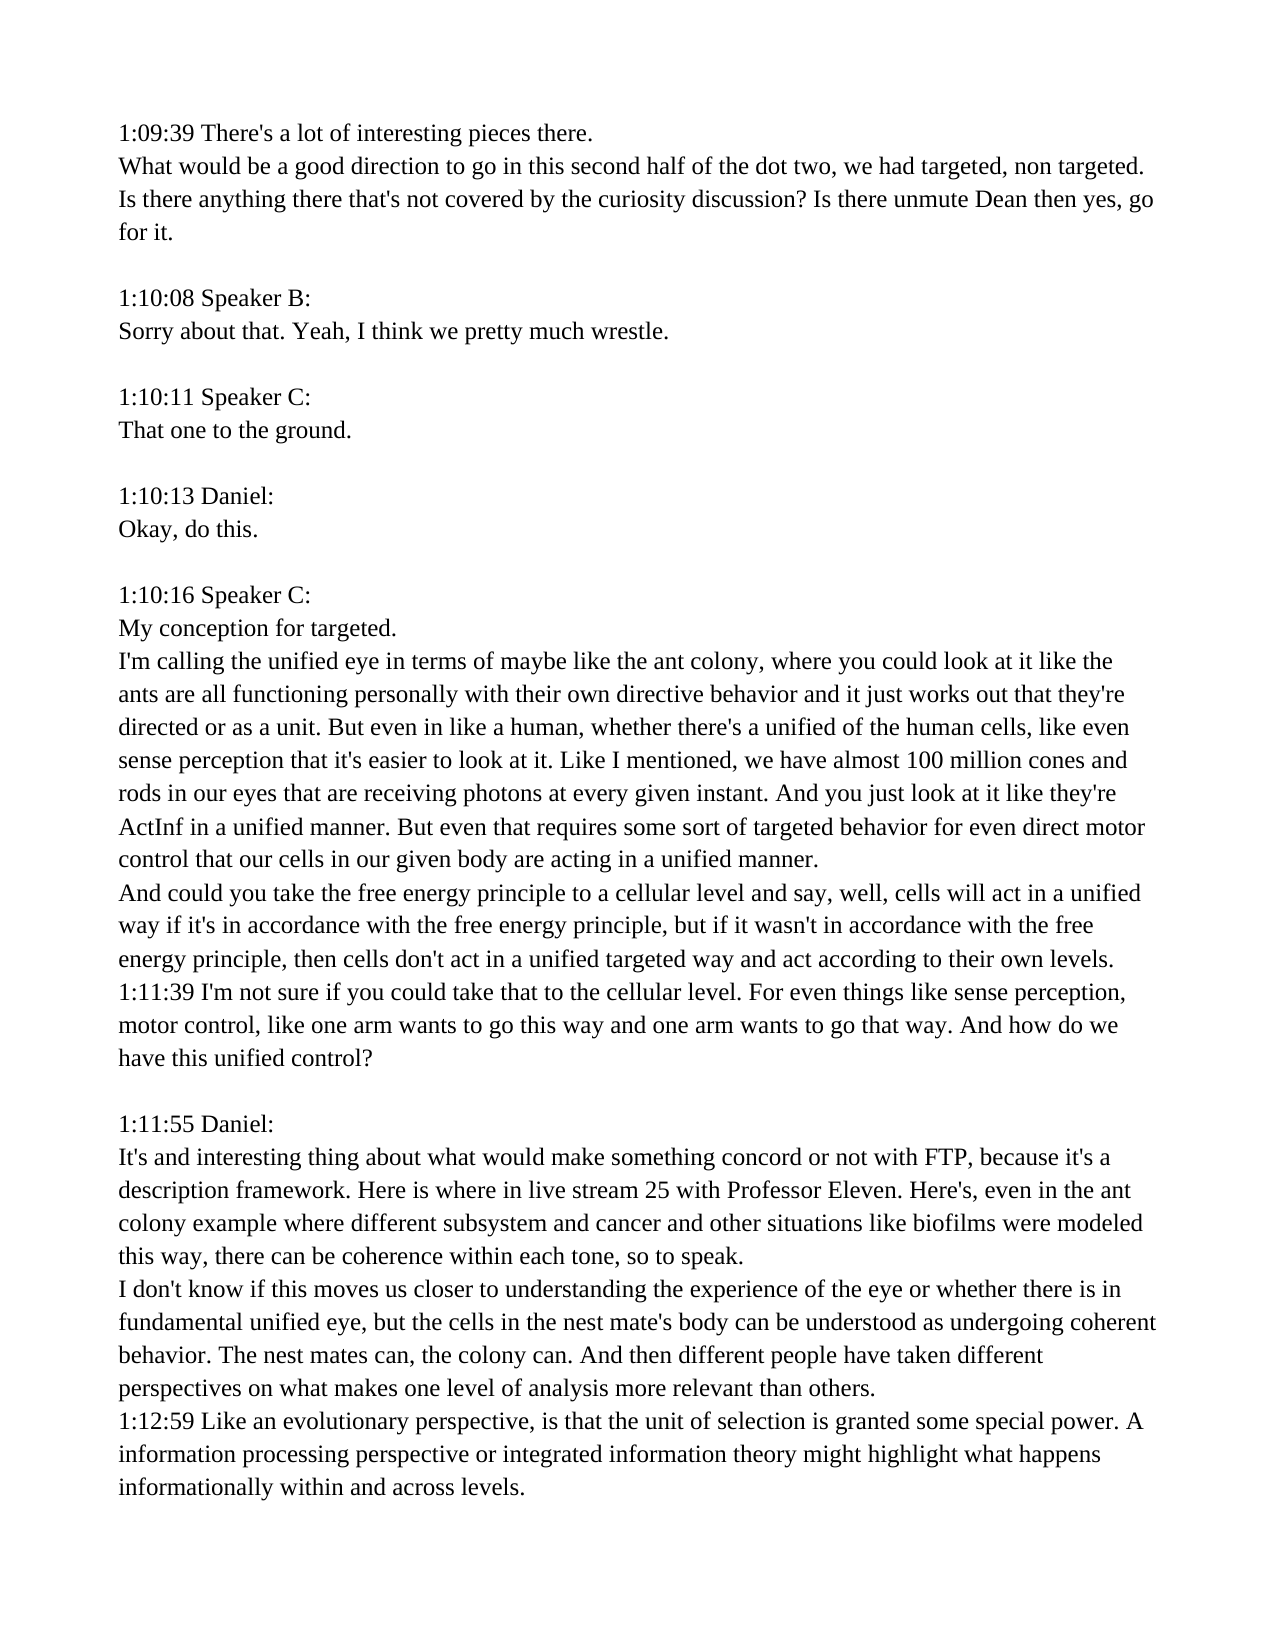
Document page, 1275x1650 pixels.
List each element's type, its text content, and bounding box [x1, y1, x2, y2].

text 1:09:39 There's a lot of interesting pieces there. [118, 118, 1157, 147]
text It's and interesting thing about what would make something concord or not with FTP, because it's a description framework. Here is where in live stream 25 with Professor Eleven. Here's, even in the ant colony example where different subsystem and cancer and other situations like biofilms were modeled this way, there can be coherence within each tone, so to speak. [118, 1142, 1157, 1269]
text That one to the ground. [118, 415, 1157, 444]
text I'm calling the unified eye in terms of maybe like the ant colony, where you could look at it like the ants are all functioning personally with their own directive behavior and it just works out that they're directed or as a unit. But even in like a human, whether there's a unified of the human cells, like even sense perception that it's easier to look at it. Like I mentioned, we have almost 100 million cones and rods in our eyes that are receiving photons at every given instant. And you just look at it like they're ActInf in a unified manner. But even that requires some sort of targeted behavior for even direct motor control that our cells in our given body are acting in a unified manner. [118, 646, 1157, 873]
text What would be a good direction to go in this second half of the dot two, we had targeted, non targeted. Is there anything there that's not covered by the curiosity discussion? Is there unmute Dean then yes, go for it. [118, 151, 1157, 246]
text I don't know if this moves us closer to understanding the experience of the eye or whether there is in fundamental unified eye, but the cells in the nest mate's body can be understood as undergoing coherent behavior. The nest mates can, the colony can. And then different people have taken different perspectives on what makes one level of analysis more relevant than others. [118, 1274, 1157, 1402]
text Okay, do this. [118, 514, 1157, 543]
text 1:10:16 Speaker C: [118, 580, 1157, 609]
text 1:12:59 Like an evolutionary perspective, is that the unit of selection is granted some special power. A information processing perspective or integrated information theory might highlight what happens informationally within and across levels. [118, 1406, 1157, 1501]
text Sorry about that. Yeah, I think we pretty much wrestle. [118, 316, 1157, 345]
text 1:11:55 Daniel: [118, 1109, 1157, 1137]
text 1:10:08 Speaker B: [118, 283, 1157, 312]
text My conception for targeted. [118, 613, 1157, 642]
text And could you take the free energy principle to a cellular level and say, well, cells will act in a unified way if it's in accordance with the free energy principle, but if it wasn't in accordance with the free energy principle, then cells don't act in a unified targeted way and act according to their own levels. [118, 878, 1157, 972]
text 1:10:11 Speaker C: [118, 382, 1157, 411]
text 1:11:39 I'm not sure if you could take that to the cellular level. For even things like sense perception, motor control, like one arm wants to go this way and one arm wants to go that way. And how do we have this unified control? [118, 977, 1157, 1071]
text 1:10:13 Daniel: [118, 481, 1157, 510]
